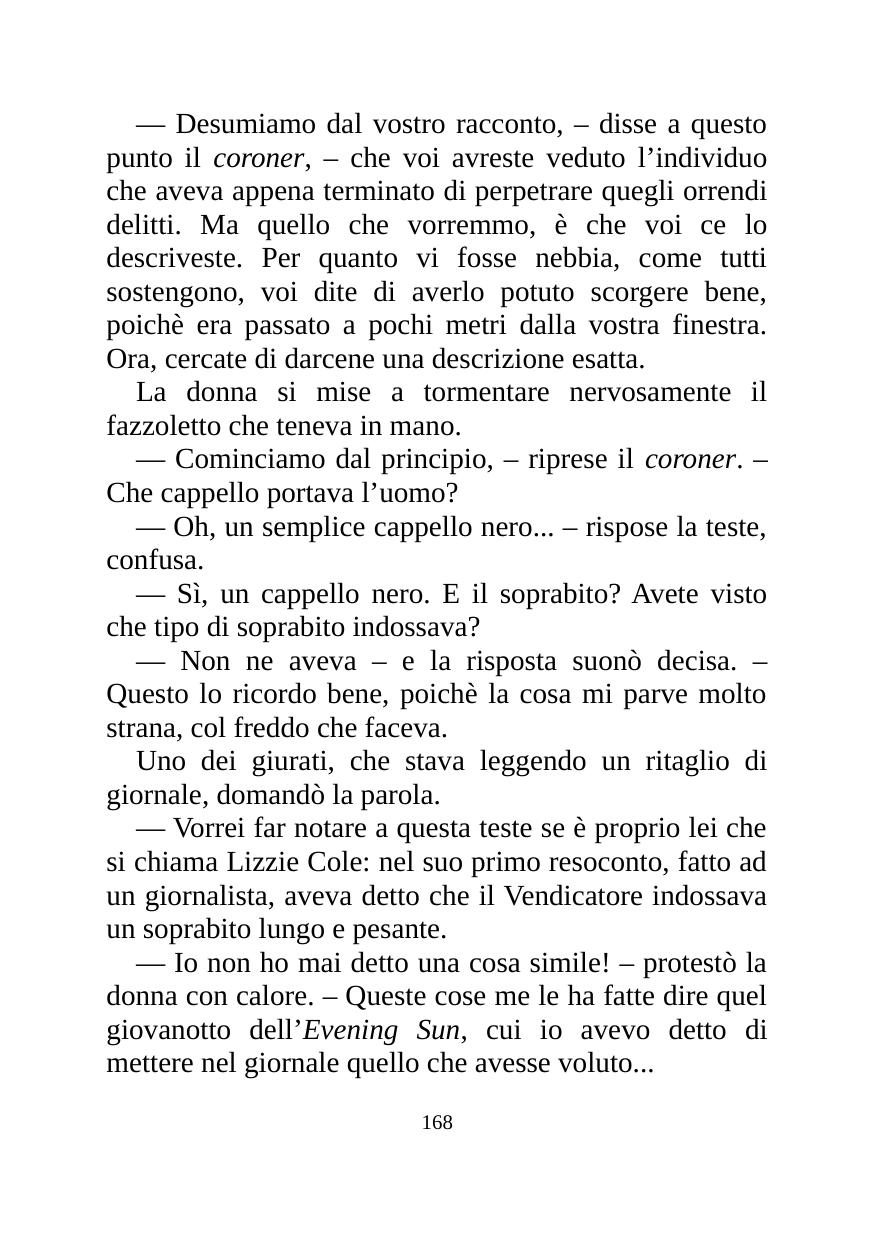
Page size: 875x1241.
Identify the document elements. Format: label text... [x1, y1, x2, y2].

text — Sì, un cappello nero. E il soprabito? Avete visto che tipo di soprabito indossava? [106, 576, 768, 643]
text — Cominciamo dal principio, – riprese il coroner. – Che cappello portava l’uomo? [106, 442, 768, 509]
text — Desumiamo dal vostro racconto, – disse a questo punto il coroner, – che voi avreste veduto l’individuo che aveva appena terminato di perpetrare quegli orrendi delitti. Ma quello che vorremmo, è che voi ce lo descriveste. Per quanto vi fosse nebbia, come tutti sostengono, voi dite di averlo potuto scorgere bene, poichè era passato a pochi metri dalla vostra finestra. Ora, cercate di darcene una descrizione esatta. [106, 106, 768, 374]
text — Vorrei far notare a questa teste se è proprio lei che si chiama Lizzie Cole: nel suo primo resoconto, fatto ad un giornalista, aveva detto che il Vendicatore indossava un soprabito lungo e pesante. [106, 811, 768, 945]
text Uno dei giurati, che stava leggendo un ritaglio di giornale, domandò la parola. [106, 743, 768, 811]
text La donna si mise a tormentare nervosamente il fazzoletto che teneva in mano. [106, 374, 768, 442]
text — Oh, un semplice cappello nero... – rispose la teste, confusa. [106, 509, 768, 576]
text — Non ne aveva – e la risposta suonò decisa. – Questo lo ricordo bene, poichè la cosa mi parve molto strana, col freddo che faceva. [106, 643, 768, 743]
text — Io non ho mai detto una cosa simile! – protestò la donna con calore. – Queste cose me le ha fatte dire quel giovanotto dell’Evening Sun, cui io avevo detto di mettere nel giornale quello che avesse voluto... [106, 945, 768, 1079]
